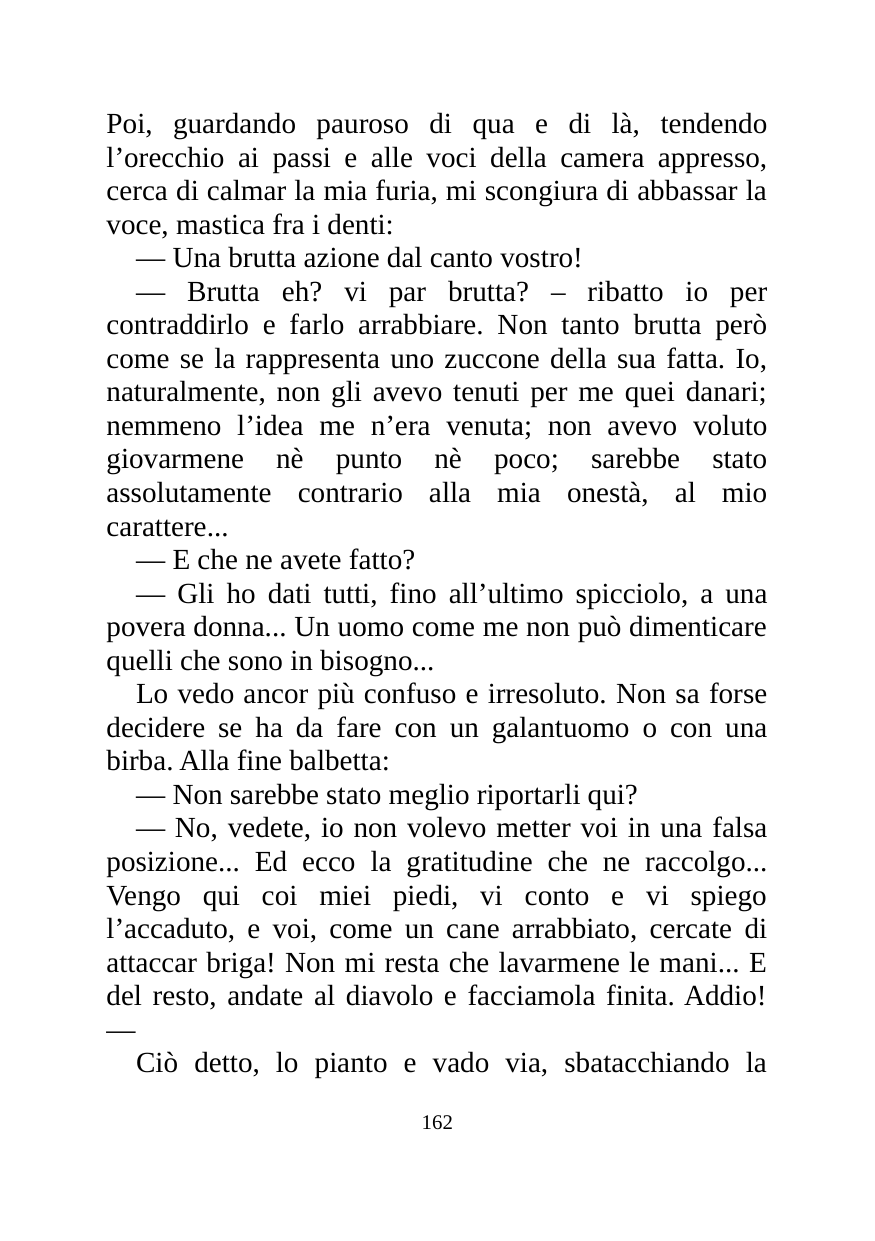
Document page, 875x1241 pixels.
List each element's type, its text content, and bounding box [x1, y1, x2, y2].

text — E che ne avete fatto? [106, 542, 768, 576]
text — Non sarebbe stato meglio riportarli qui? [106, 777, 768, 811]
text Lo vedo ancor più confuso e irresoluto. Non sa forse decidere se ha da fare con un galantuomo o con una birba. Alla fine balbetta: [106, 676, 768, 777]
text — Gli ho dati tutti, fino all’ultimo spicciolo, a una povera donna... Un uomo come me non può dimenticare quelli che sono in bisogno... [106, 576, 768, 676]
text — No, vedete, io non volevo metter voi in una falsa posizione... Ed ecco la gratitudine che ne raccolgo... Vengo qui coi miei piedi, vi conto e vi spiego l’accaduto, e voi, come un cane arrabbiato, cercate di attaccar briga! Non mi resta che lavarmene le mani... E del resto, andate al diavolo e facciamola finita. Addio! — [106, 811, 768, 1045]
text Poi, guardando pauroso di qua e di là, tendendo l’orecchio ai passi e alle voci della camera appresso, cerca di calmar la mia furia, mi scongiura di abbassar la voce, mastica fra i denti: [106, 106, 768, 240]
text Ciò detto, lo pianto e vado via, sbatacchiando la [106, 1045, 768, 1079]
text — Brutta eh? vi par brutta? – ribatto io per contraddirlo e farlo arrabbiare. Non tanto brutta però come se la rappresenta uno zuccone della sua fatta. Io, naturalmente, non gli avevo tenuti per me quei danari; nemmeno l’idea me n’era venuta; non avevo voluto giovarmene nè punto nè poco; sarebbe stato assolutamente contrario alla mia onestà, al mio carattere... [106, 274, 768, 542]
text — Una brutta azione dal canto vostro! [106, 240, 768, 274]
